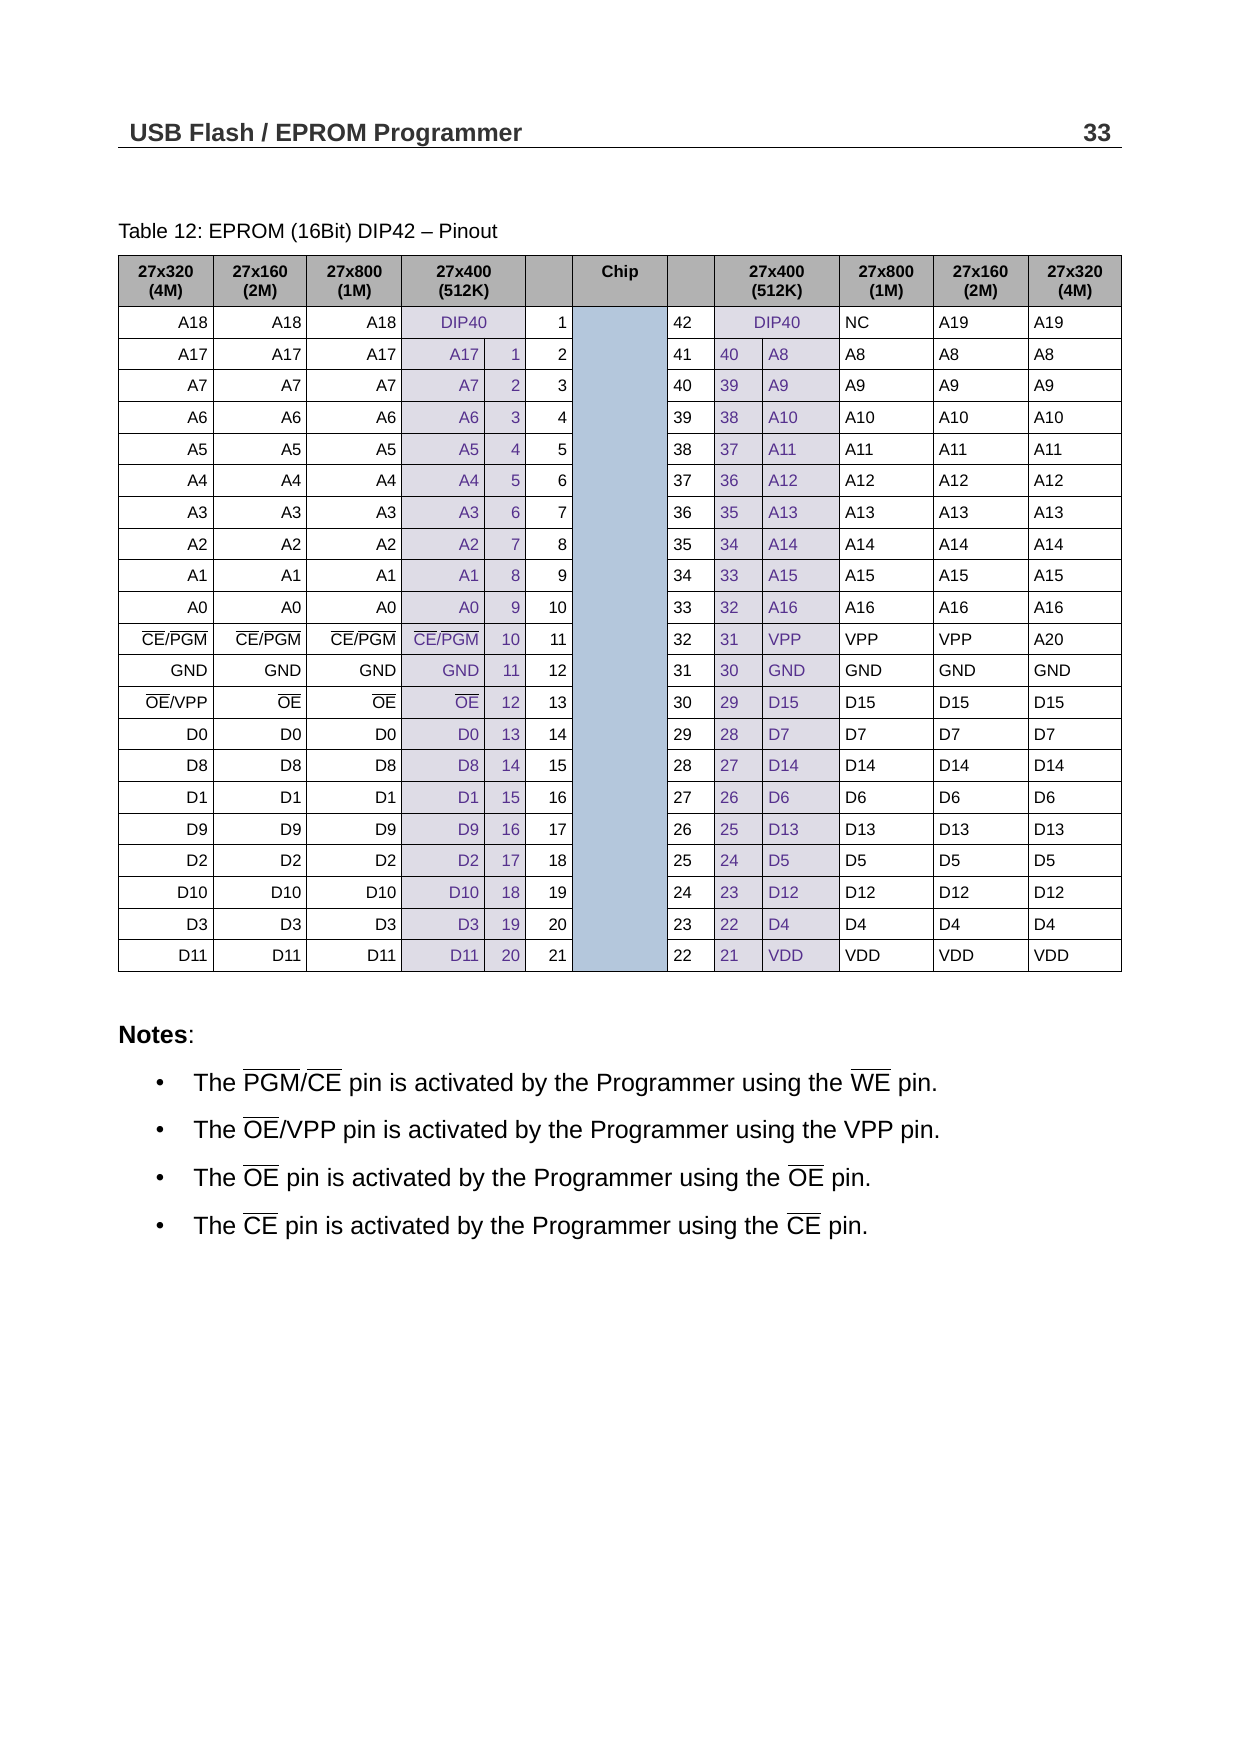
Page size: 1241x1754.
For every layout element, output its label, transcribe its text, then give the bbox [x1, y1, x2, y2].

table_cell A20 [1029, 624, 1121, 654]
table_cell 40 [715, 339, 762, 369]
table_cell A2 [214, 529, 306, 559]
table_cell 8 [526, 529, 572, 559]
table_cell 25 [668, 845, 714, 876]
table_cell D13 [840, 814, 933, 844]
table_cell A2 [307, 529, 401, 559]
table_cell A8 [934, 339, 1028, 369]
table_cell A11 [840, 434, 933, 464]
table_cell GND [119, 655, 213, 686]
table_cell 1 [485, 339, 525, 369]
table_cell 3 [485, 402, 525, 433]
table_cell D11 [214, 940, 306, 971]
table_cell VDD [1029, 940, 1121, 971]
table_cell D1 [119, 782, 213, 813]
table_cell 14 [526, 719, 572, 749]
table_cell 13 [485, 719, 525, 749]
table_cell A0 [119, 592, 213, 623]
table_cell D14 [763, 750, 839, 781]
table_cell A13 [1029, 497, 1121, 528]
table_cell NC [840, 307, 933, 338]
table_cell D0 [307, 719, 401, 749]
table_header 27x160 (2M) [214, 256, 306, 306]
table_cell D6 [840, 782, 933, 813]
table_cell 42 [668, 307, 714, 338]
table_cell A5 [402, 434, 484, 464]
table_cell A6 [307, 402, 401, 433]
table_cell A16 [840, 592, 933, 623]
table_cell A18 [307, 307, 401, 338]
table_cell 38 [668, 434, 714, 464]
table_cell D6 [934, 782, 1028, 813]
table_cell A6 [214, 402, 306, 433]
table_cell A5 [119, 434, 213, 464]
table_cell A6 [119, 402, 213, 433]
table_cell D7 [763, 719, 839, 749]
table_cell 38 [715, 402, 762, 433]
table_cell D8 [119, 750, 213, 781]
table_cell D15 [1029, 687, 1121, 718]
table_cell VDD [840, 940, 933, 971]
table_cell 2 [526, 339, 572, 369]
table_cell GND [307, 655, 401, 686]
table_cell A8 [1029, 339, 1121, 369]
table_cell D5 [763, 845, 839, 876]
table_cell 32 [668, 624, 714, 654]
table_cell D12 [763, 877, 839, 908]
table_cell D2 [119, 845, 213, 876]
table_cell 17 [485, 845, 525, 876]
table_cell A1 [402, 560, 484, 591]
table_cell 25 [715, 814, 762, 844]
table_cell 11 [485, 655, 525, 686]
table_cell OE [214, 687, 306, 718]
table_cell A1 [214, 560, 306, 591]
table_cell A9 [934, 370, 1028, 401]
table_cell CE/PGM [402, 624, 484, 654]
table_cell D8 [402, 750, 484, 781]
table_cell 21 [715, 940, 762, 971]
table_cell A18 [119, 307, 213, 338]
table_cell VDD [934, 940, 1028, 971]
list The OE pin is activated by the Programmer using the OE pin. [156, 1163, 1122, 1192]
table_cell A8 [840, 339, 933, 369]
table_cell 18 [526, 845, 572, 876]
table_cell 40 [668, 370, 714, 401]
table_cell A4 [402, 465, 484, 496]
table_cell A11 [763, 434, 839, 464]
table_cell 37 [715, 434, 762, 464]
table_cell 23 [668, 909, 714, 939]
text Notes: [118, 1020, 1122, 1048]
table_cell OE/VPP [119, 687, 213, 718]
table_cell A9 [840, 370, 933, 401]
table_cell 33 [715, 560, 762, 591]
table_cell 21 [526, 940, 572, 971]
table_cell A17 [119, 339, 213, 369]
table_cell GND [402, 655, 484, 686]
table_cell OE [307, 687, 401, 718]
table_cell DIP40 [402, 307, 525, 338]
table_cell D2 [402, 845, 484, 876]
table_cell 24 [668, 877, 714, 908]
table_cell A7 [119, 370, 213, 401]
table_cell A16 [763, 592, 839, 623]
table_cell 34 [668, 560, 714, 591]
table_cell A15 [840, 560, 933, 591]
table_cell A10 [1029, 402, 1121, 433]
table_cell A14 [840, 529, 933, 559]
table_cell 27 [668, 782, 714, 813]
table_cell D4 [934, 909, 1028, 939]
table_cell D6 [1029, 782, 1121, 813]
table_cell A0 [307, 592, 401, 623]
table_cell A2 [119, 529, 213, 559]
table_cell 30 [668, 687, 714, 718]
table_cell D1 [214, 782, 306, 813]
table_cell D9 [214, 814, 306, 844]
table_cell 6 [485, 497, 525, 528]
table_cell D9 [307, 814, 401, 844]
table_cell D15 [840, 687, 933, 718]
table_cell A11 [934, 434, 1028, 464]
table_header 27x320 (4M) [1029, 256, 1121, 306]
table_cell 7 [485, 529, 525, 559]
table_cell 16 [485, 814, 525, 844]
table_cell 23 [715, 877, 762, 908]
table_cell 28 [715, 719, 762, 749]
table_cell VPP [840, 624, 933, 654]
table_cell D11 [119, 940, 213, 971]
table_cell 36 [668, 497, 714, 528]
table_cell D15 [934, 687, 1028, 718]
table_cell A0 [402, 592, 484, 623]
table_cell 22 [668, 940, 714, 971]
table_cell 11 [526, 624, 572, 654]
table_cell D4 [840, 909, 933, 939]
table_cell D10 [307, 877, 401, 908]
table_cell A4 [307, 465, 401, 496]
table_cell A11 [1029, 434, 1121, 464]
table_cell CE/PGM [119, 624, 213, 654]
table_cell 17 [526, 814, 572, 844]
table_cell A8 [763, 339, 839, 369]
table_cell 41 [668, 339, 714, 369]
table_cell A2 [402, 529, 484, 559]
table_cell A12 [840, 465, 933, 496]
table_cell D0 [119, 719, 213, 749]
table_cell 19 [485, 909, 525, 939]
table_cell D8 [307, 750, 401, 781]
table_cell A16 [934, 592, 1028, 623]
table_cell A19 [1029, 307, 1121, 338]
table_cell VDD [763, 940, 839, 971]
table_cell D4 [763, 909, 839, 939]
table_cell D13 [763, 814, 839, 844]
table_cell A6 [402, 402, 484, 433]
table_cell 16 [526, 782, 572, 813]
table_cell 8 [485, 560, 525, 591]
table_header 27x160 (2M) [934, 256, 1028, 306]
table_cell D0 [402, 719, 484, 749]
table_cell 7 [526, 497, 572, 528]
table_header Chip [573, 256, 667, 306]
table_cell D15 [763, 687, 839, 718]
table_cell 13 [526, 687, 572, 718]
table_cell A9 [1029, 370, 1121, 401]
table_cell A14 [934, 529, 1028, 559]
table_cell A3 [402, 497, 484, 528]
table_cell D12 [1029, 877, 1121, 908]
table_cell D1 [307, 782, 401, 813]
list The CE pin is activated by the Programmer using the CE pin. [156, 1211, 1122, 1240]
table_cell 32 [715, 592, 762, 623]
table_cell A7 [214, 370, 306, 401]
table_cell GND [934, 655, 1028, 686]
table_cell 5 [526, 434, 572, 464]
table_cell 34 [715, 529, 762, 559]
table_cell D1 [402, 782, 484, 813]
table_cell D11 [402, 940, 484, 971]
table_cell 18 [485, 877, 525, 908]
table_cell D2 [214, 845, 306, 876]
table_cell 3 [526, 370, 572, 401]
table_cell A9 [763, 370, 839, 401]
table_cell 37 [668, 465, 714, 496]
table_cell A3 [119, 497, 213, 528]
table_cell D3 [119, 909, 213, 939]
table_cell A7 [402, 370, 484, 401]
table_cell D7 [840, 719, 933, 749]
table_cell GND [840, 655, 933, 686]
table_cell 35 [668, 529, 714, 559]
table_cell D3 [307, 909, 401, 939]
table_cell A17 [307, 339, 401, 369]
table_cell A12 [763, 465, 839, 496]
table_cell A14 [763, 529, 839, 559]
table_cell D13 [934, 814, 1028, 844]
table_cell A13 [840, 497, 933, 528]
table_cell 29 [715, 687, 762, 718]
table_cell D5 [1029, 845, 1121, 876]
table_cell D13 [1029, 814, 1121, 844]
table_cell VPP [763, 624, 839, 654]
table_cell D14 [1029, 750, 1121, 781]
table_cell D12 [934, 877, 1028, 908]
table_cell 20 [526, 909, 572, 939]
table_cell 12 [526, 655, 572, 686]
table_cell A17 [214, 339, 306, 369]
table_cell 28 [668, 750, 714, 781]
table_cell CE/PGM [214, 624, 306, 654]
table_cell 4 [526, 402, 572, 433]
table_cell 26 [668, 814, 714, 844]
table_cell A1 [307, 560, 401, 591]
table_cell D14 [934, 750, 1028, 781]
table_cell A4 [119, 465, 213, 496]
table_cell D9 [119, 814, 213, 844]
list The PGM/CE pin is activated by the Programmer using the WE pin. [156, 1068, 1122, 1096]
table_cell GND [1029, 655, 1121, 686]
table_cell 15 [526, 750, 572, 781]
table_cell 2 [485, 370, 525, 401]
table_cell A15 [1029, 560, 1121, 591]
table_cell D10 [402, 877, 484, 908]
text Table 12: EPROM (16Bit) DIP42 – Pinout [118, 219, 1122, 243]
table_cell CE/PGM [307, 624, 401, 654]
table_cell A13 [934, 497, 1028, 528]
table_cell 20 [485, 940, 525, 971]
table_cell D5 [840, 845, 933, 876]
table_cell A5 [214, 434, 306, 464]
table_cell 1 [526, 307, 572, 338]
table_cell D14 [840, 750, 933, 781]
table_cell D9 [402, 814, 484, 844]
table_cell 10 [485, 624, 525, 654]
table_cell D5 [934, 845, 1028, 876]
table_cell A15 [763, 560, 839, 591]
table_header 27x320 (4M) [119, 256, 213, 306]
table_cell D7 [1029, 719, 1121, 749]
table_header 27x400 (512K) [715, 256, 839, 306]
table_header [668, 256, 714, 306]
table_cell A0 [214, 592, 306, 623]
table_header 27x800 (1M) [307, 256, 401, 306]
table_cell 36 [715, 465, 762, 496]
table_cell D3 [214, 909, 306, 939]
table_cell A13 [763, 497, 839, 528]
table_cell VPP [934, 624, 1028, 654]
table_cell DIP40 [715, 307, 839, 338]
table_cell D10 [214, 877, 306, 908]
table_cell 14 [485, 750, 525, 781]
table_cell 39 [668, 402, 714, 433]
table_cell A1 [119, 560, 213, 591]
table_cell 19 [526, 877, 572, 908]
table_cell 6 [526, 465, 572, 496]
table_cell A16 [1029, 592, 1121, 623]
table_cell 12 [485, 687, 525, 718]
table_cell 31 [668, 655, 714, 686]
table_cell D8 [214, 750, 306, 781]
table_cell A18 [214, 307, 306, 338]
table_cell A3 [214, 497, 306, 528]
table_cell A12 [934, 465, 1028, 496]
table_cell A14 [1029, 529, 1121, 559]
table_header [526, 256, 572, 306]
table_cell A7 [307, 370, 401, 401]
table_cell A10 [934, 402, 1028, 433]
table_cell OE [402, 687, 484, 718]
table_cell 9 [485, 592, 525, 623]
table_cell 10 [526, 592, 572, 623]
table_cell 33 [668, 592, 714, 623]
table_cell 22 [715, 909, 762, 939]
table_cell A4 [214, 465, 306, 496]
table_cell GND [763, 655, 839, 686]
table_cell 27 [715, 750, 762, 781]
table_cell A19 [934, 307, 1028, 338]
table_cell 30 [715, 655, 762, 686]
table_cell D7 [934, 719, 1028, 749]
table_cell D6 [763, 782, 839, 813]
table_cell 31 [715, 624, 762, 654]
table_cell A17 [402, 339, 484, 369]
table_cell D10 [119, 877, 213, 908]
table_cell D0 [214, 719, 306, 749]
table_cell D12 [840, 877, 933, 908]
table_cell GND [214, 655, 306, 686]
table_cell A12 [1029, 465, 1121, 496]
table_cell 5 [485, 465, 525, 496]
table_cell 24 [715, 845, 762, 876]
table_cell D11 [307, 940, 401, 971]
table_cell A15 [934, 560, 1028, 591]
table_cell 15 [485, 782, 525, 813]
table_cell 35 [715, 497, 762, 528]
table_cell D2 [307, 845, 401, 876]
table_cell 39 [715, 370, 762, 401]
table_cell [573, 307, 667, 971]
table_cell A3 [307, 497, 401, 528]
table_cell 9 [526, 560, 572, 591]
table_cell D3 [402, 909, 484, 939]
table_header 27x800 (1M) [840, 256, 933, 306]
table_cell A10 [840, 402, 933, 433]
table_cell 26 [715, 782, 762, 813]
list The OE/VPP pin is activated by the Programmer using the VPP pin. [156, 1116, 1122, 1144]
table_cell A10 [763, 402, 839, 433]
table_cell A5 [307, 434, 401, 464]
table_header 27x400 (512K) [402, 256, 525, 306]
table_cell 4 [485, 434, 525, 464]
table_cell D4 [1029, 909, 1121, 939]
table_cell 29 [668, 719, 714, 749]
